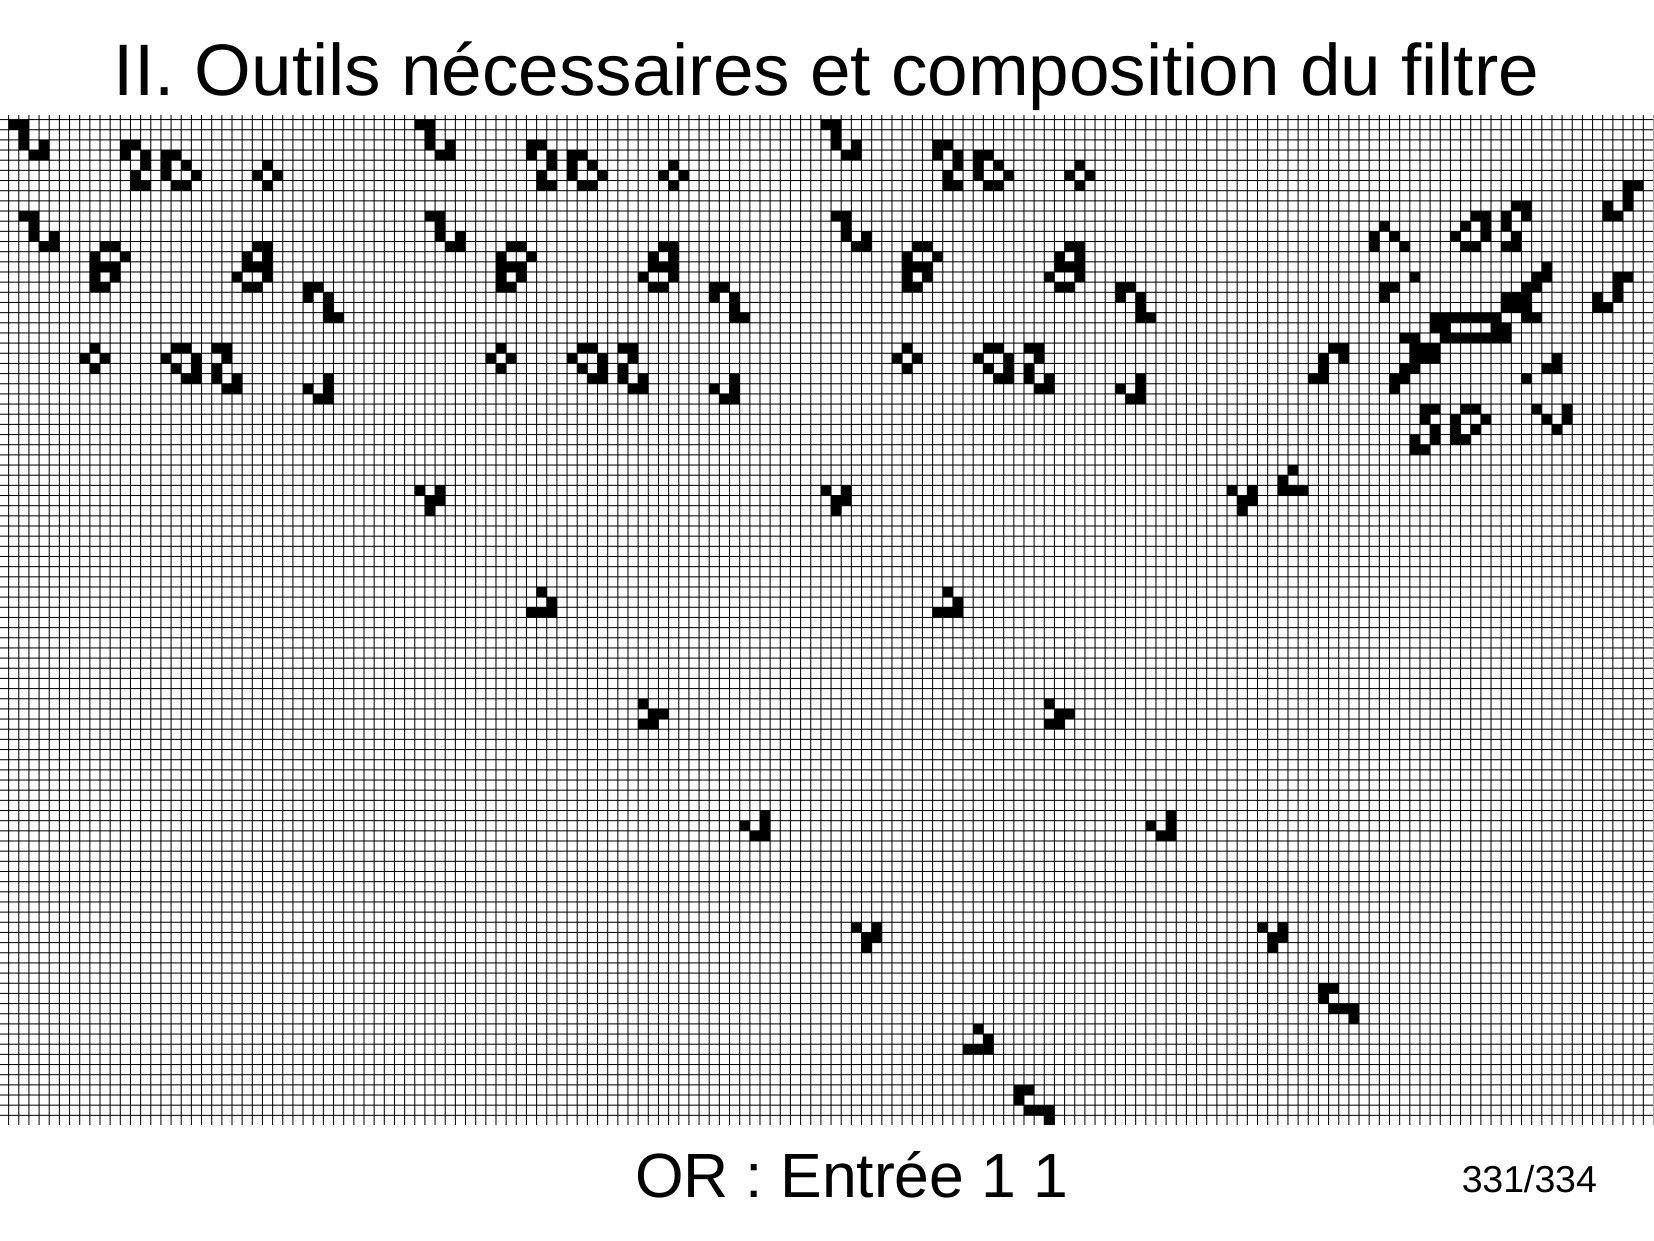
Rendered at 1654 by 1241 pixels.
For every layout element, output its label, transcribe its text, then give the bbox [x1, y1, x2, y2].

picture [0, 115, 1654, 1125]
text_box <number>/334 [1447, 1151, 1654, 1209]
title II. Outils nécessaires et composition du filtre [82, 0, 1572, 174]
text_box OR : Entrée 1 1 [620, 1133, 1084, 1219]
